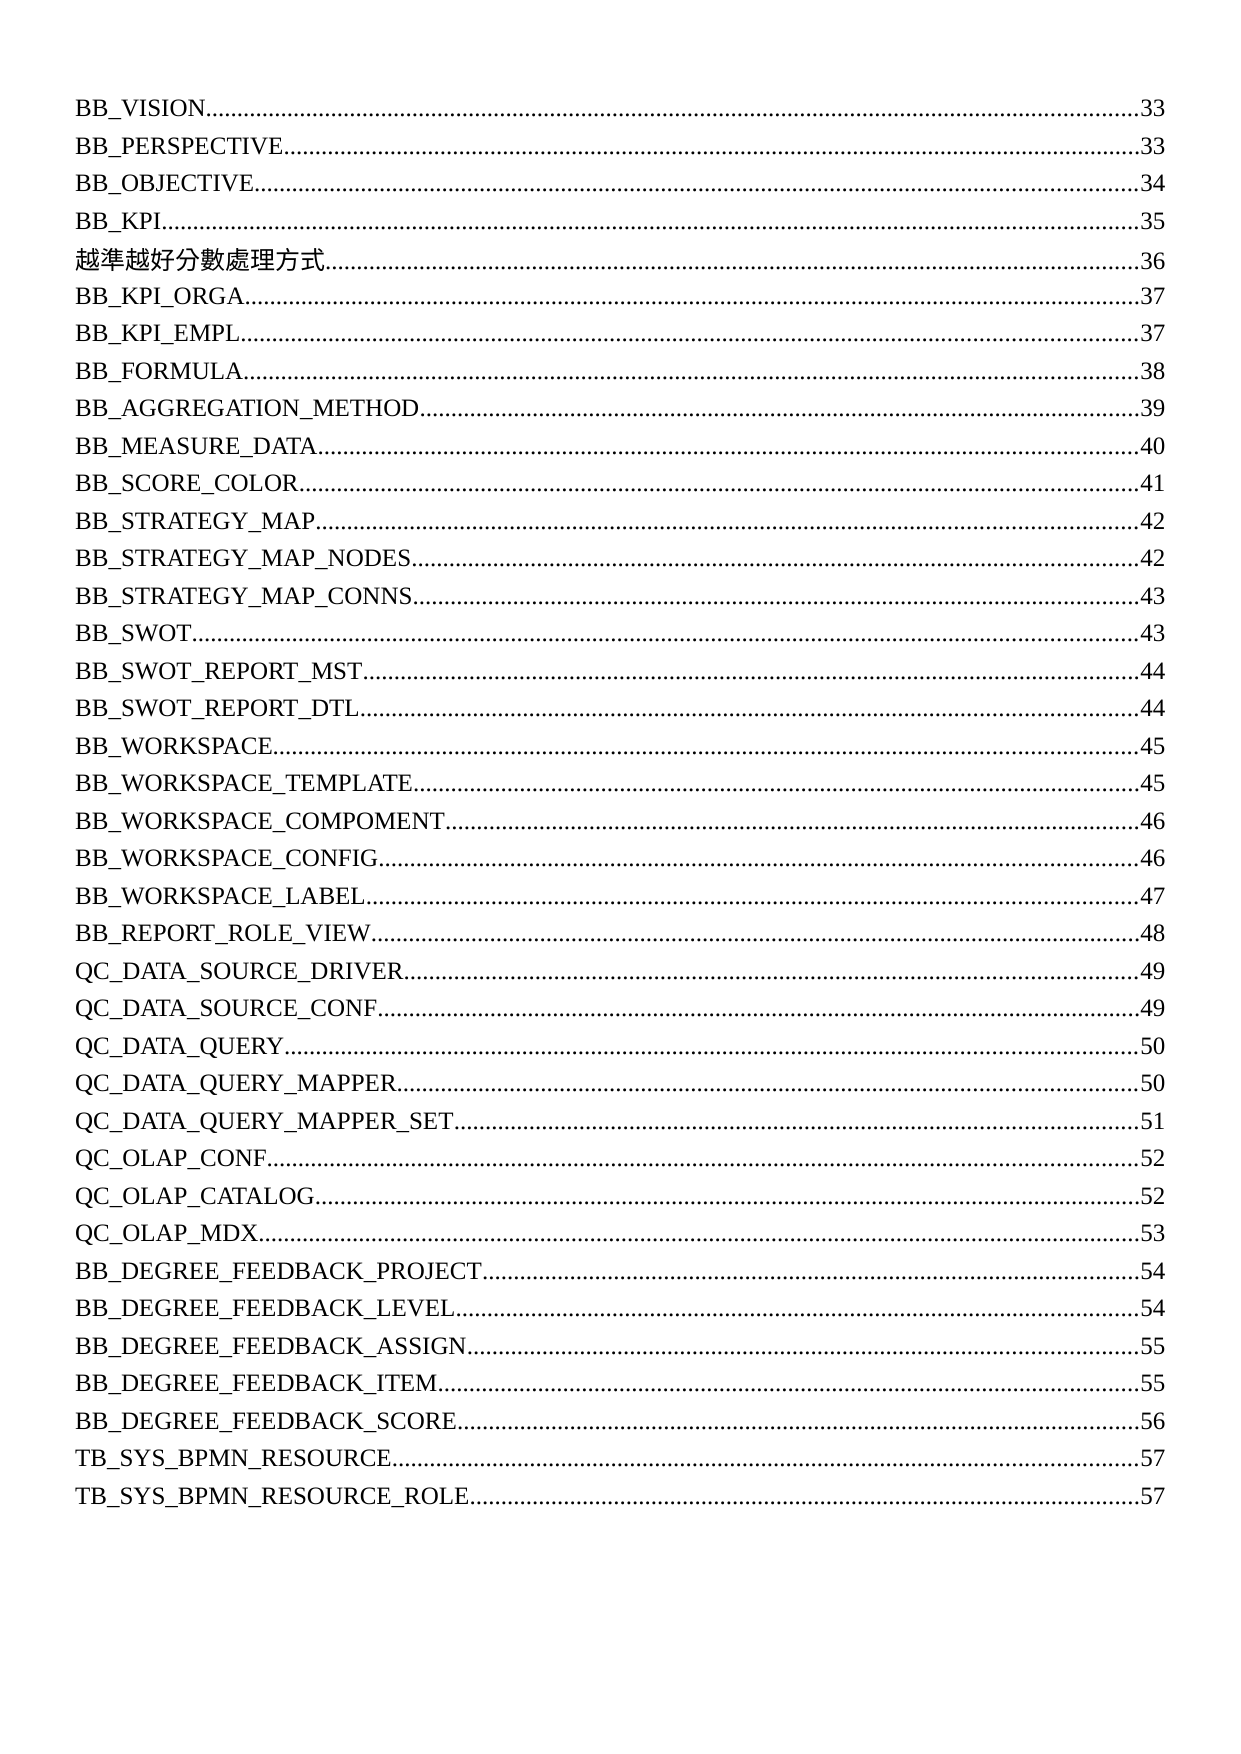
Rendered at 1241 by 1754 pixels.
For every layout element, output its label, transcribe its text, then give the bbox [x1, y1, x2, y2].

text BB_DEGREE_FEEDBACK_SCORE 56 [75, 1402, 1165, 1439]
text QC_OLAP_MDX 53 [75, 1214, 1165, 1252]
text QC_OLAP_CONF 52 [75, 1139, 1165, 1177]
text QC_OLAP_CATALOG 52 [75, 1177, 1165, 1214]
text BB_DEGREE_FEEDBACK_ASSIGN 55 [75, 1327, 1165, 1364]
text BB_FORMULA 38 [75, 352, 1165, 389]
text BB_REPORT_ROLE_VIEW 48 [75, 914, 1165, 952]
text BB_PERSPECTIVE 33 [75, 127, 1165, 164]
text BB_DEGREE_FEEDBACK_ITEM 55 [75, 1364, 1165, 1402]
text BB_SWOT_REPORT_DTL 44 [75, 689, 1165, 727]
text BB_STRATEGY_MAP 42 [75, 502, 1165, 539]
text QC_DATA_SOURCE_DRIVER 49 [75, 952, 1165, 989]
text QC_DATA_SOURCE_CONF 49 [75, 989, 1165, 1027]
text TB_SYS_BPMN_RESOURCE_ROLE 57 [75, 1477, 1165, 1514]
text QC_DATA_QUERY_MAPPER 50 [75, 1064, 1165, 1102]
text BB_STRATEGY_MAP_NODES 42 [75, 539, 1165, 577]
text BB_KPI_ORGA 37 [75, 277, 1165, 314]
text BB_OBJECTIVE 34 [75, 164, 1165, 202]
text BB_SWOT 43 [75, 614, 1165, 652]
text BB_MEASURE_DATA 40 [75, 427, 1165, 464]
text QC_DATA_QUERY 50 [75, 1027, 1165, 1064]
text BB_KPI_EMPL 37 [75, 314, 1165, 352]
text BB_WORKSPACE_LABEL 47 [75, 877, 1165, 914]
text BB_DEGREE_FEEDBACK_PROJECT 54 [75, 1252, 1165, 1289]
text BB_WORKSPACE 45 [75, 727, 1165, 764]
text BB_SWOT_REPORT_MST 44 [75, 652, 1165, 689]
text BB_DEGREE_FEEDBACK_LEVEL 54 [75, 1289, 1165, 1327]
text TB_SYS_BPMN_RESOURCE 57 [75, 1439, 1165, 1477]
text BB_VISION 33 [75, 89, 1165, 127]
text 越準越好分數處理方式 36 [75, 239, 1165, 277]
text BB_SCORE_COLOR 41 [75, 464, 1165, 502]
text BB_WORKSPACE_COMPOMENT 46 [75, 802, 1165, 839]
text BB_WORKSPACE_CONFIG 46 [75, 839, 1165, 877]
text BB_WORKSPACE_TEMPLATE 45 [75, 764, 1165, 802]
text BB_AGGREGATION_METHOD 39 [75, 389, 1165, 427]
text QC_DATA_QUERY_MAPPER_SET 51 [75, 1102, 1165, 1139]
text BB_KPI 35 [75, 202, 1165, 239]
text BB_STRATEGY_MAP_CONNS 43 [75, 577, 1165, 614]
